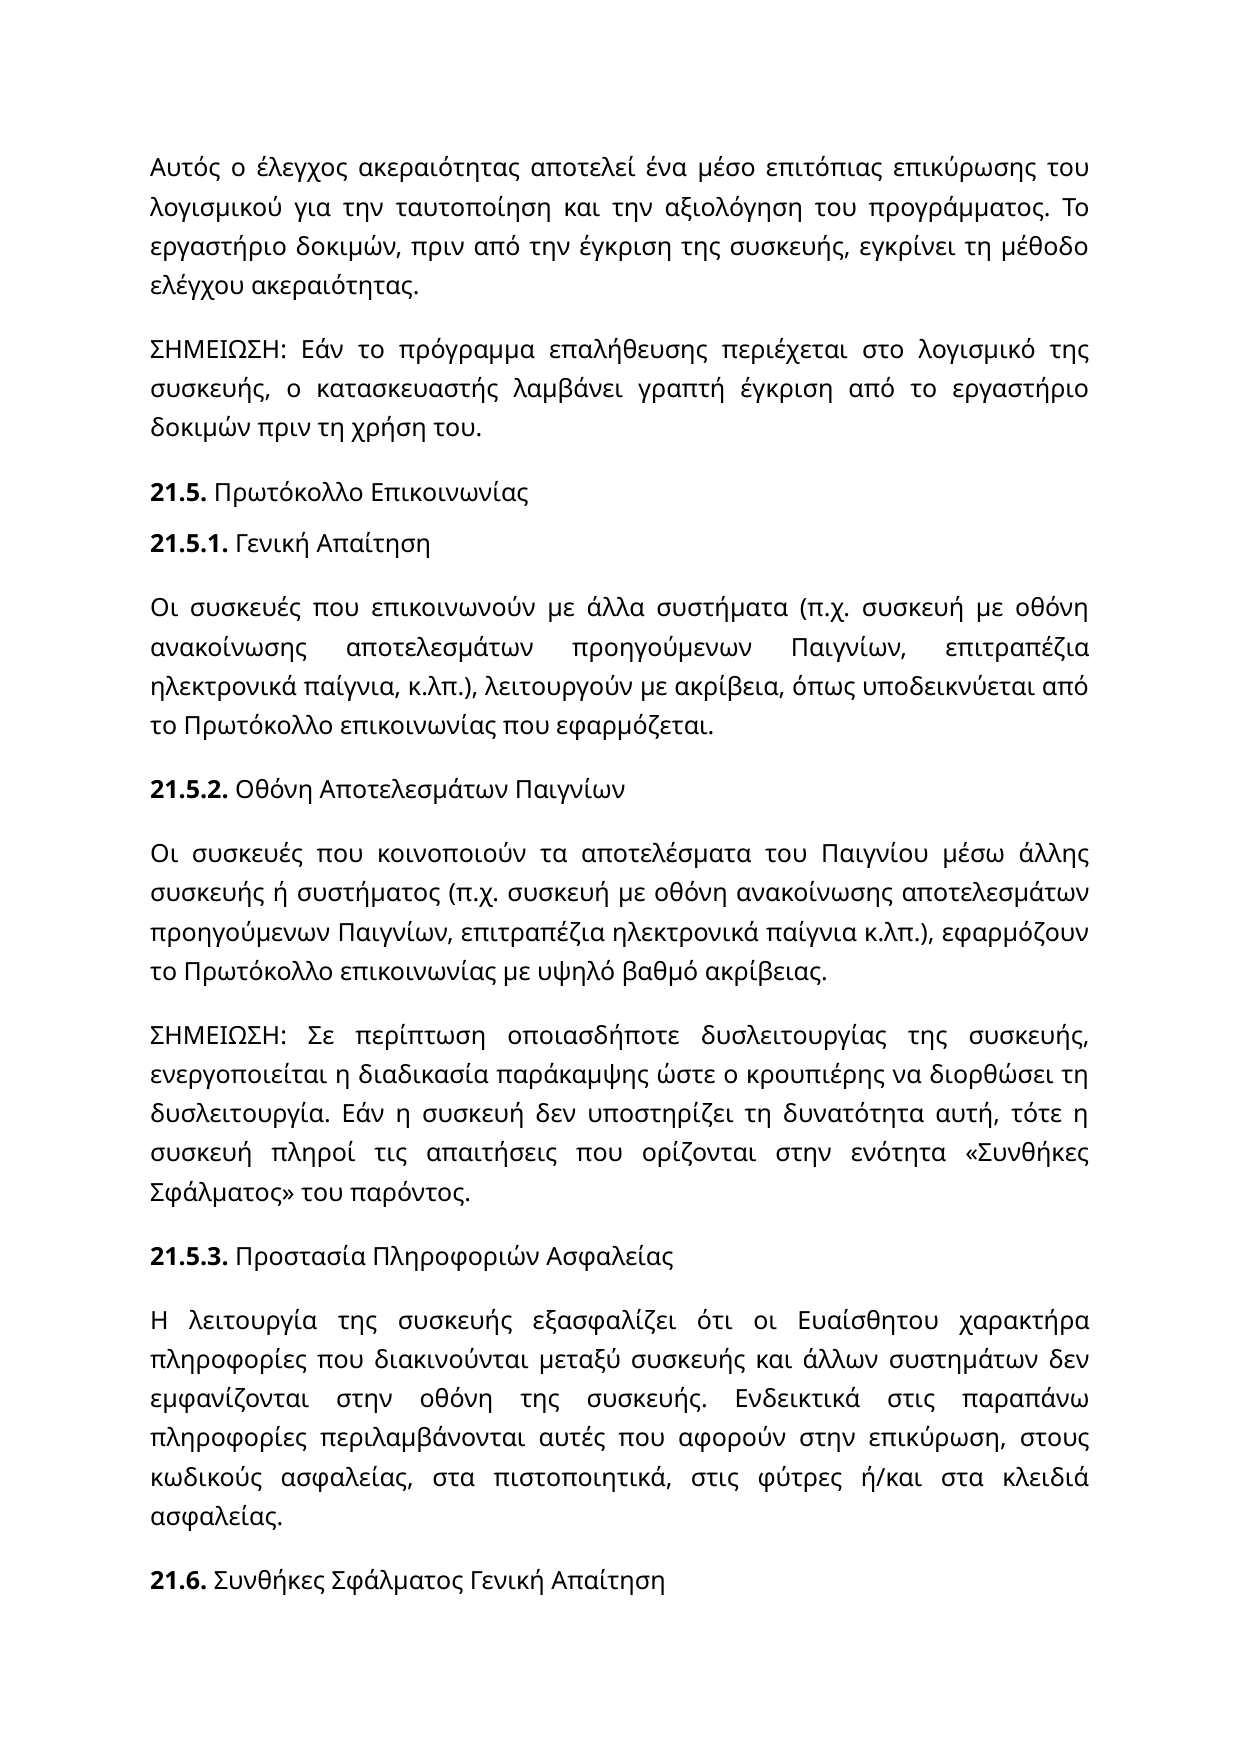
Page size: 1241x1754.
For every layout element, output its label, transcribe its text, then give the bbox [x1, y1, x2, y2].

text Η λειτουργία της συσκευής εξασφαλίζει ότι οι Ευαίσθητου χαρακτήρα πληροφορίες που διακινούνται μεταξύ συσκευής και άλλων συστημάτων δεν εμφανίζονται στην οθόνη της συσκευής. Ενδεικτικά στις παραπάνω πληροφορίες περιλαμβάνονται αυτές που αφορούν στην επικύρωση, στους κωδικούς ασφαλείας, στα πιστοποιητικά, στις φύτρες ή/και στα κλειδιά ασφαλείας. [150, 1302, 1090, 1532]
text Αυτός ο έλεγχος ακεραιότητας αποτελεί ένα μέσο επιτόπιας επικύρωσης του λογισμικού για την ταυτοποίηση και την αξιολόγηση του προγράμματος. Το εργαστήριο δοκιμών, πριν από την έγκριση της συσκευής, εγκρίνει τη μέθοδο ελέγχου ακεραιότητας. [150, 150, 1090, 302]
text 21.5. Πρωτόκολλο Επικοινωνίας [150, 474, 1090, 508]
text 21.6. Συνθήκες Σφάλματος Γενική Απαίτηση [150, 1562, 1090, 1597]
text Οι συσκευές που κοινοποιούν τα αποτελέσματα του Παιγνίου μέσω άλλης συσκευής ή συστήματος (π.χ. συσκευή με οθόνη ανακοίνωσης αποτελεσμάτων προηγούμενων Παιγνίων, επιτραπέζια ηλεκτρονικά παίγνια κ.λπ.), εφαρμόζουν το Πρωτόκολλο επικοινωνίας με υψηλό βαθμό ακρίβειας. [150, 836, 1090, 987]
text 21.5.1. Γενική Απαίτηση [150, 526, 1090, 560]
text Οι συσκευές που επικοινωνούν με άλλα συστήματα (π.χ. συσκευή με οθόνη ανακοίνωσης αποτελεσμάτων προηγούμενων Παιγνίων, επιτραπέζια ηλεκτρονικά παίγνια, κ.λπ.), λειτουργούν με ακρίβεια, όπως υποδεικνύεται από το Πρωτόκολλο επικοινωνίας που εφαρμόζεται. [150, 590, 1090, 742]
text 21.5.3. Προστασία Πληροφοριών Ασφαλείας [150, 1238, 1090, 1272]
text ΣΗΜΕΙΩΣΗ: Σε περίπτωση οποιασδήποτε δυσλειτουργίας της συσκευής, ενεργοποιείται η διαδικασία παράκαμψης ώστε ο κρουπιέρης να διορθώσει τη δυσλειτουργία. Εάν η συσκευή δεν υποστηρίζει τη δυνατότητα αυτή, τότε η συσκευή πληροί τις απαιτήσεις που ορίζονται στην ενότητα «Συνθήκες Σφάλματος» του παρόντος. [150, 1017, 1090, 1208]
text 21.5.2. Οθόνη Αποτελεσμάτων Παιγνίων [150, 772, 1090, 806]
text ΣΗΜΕΙΩΣΗ: Εάν το πρόγραμμα επαλήθευσης περιέχεται στο λογισμικό της συσκευής, ο κατασκευαστής λαμβάνει γραπτή έγκριση από το εργαστήριο δοκιμών πριν τη χρήση του. [150, 332, 1090, 444]
